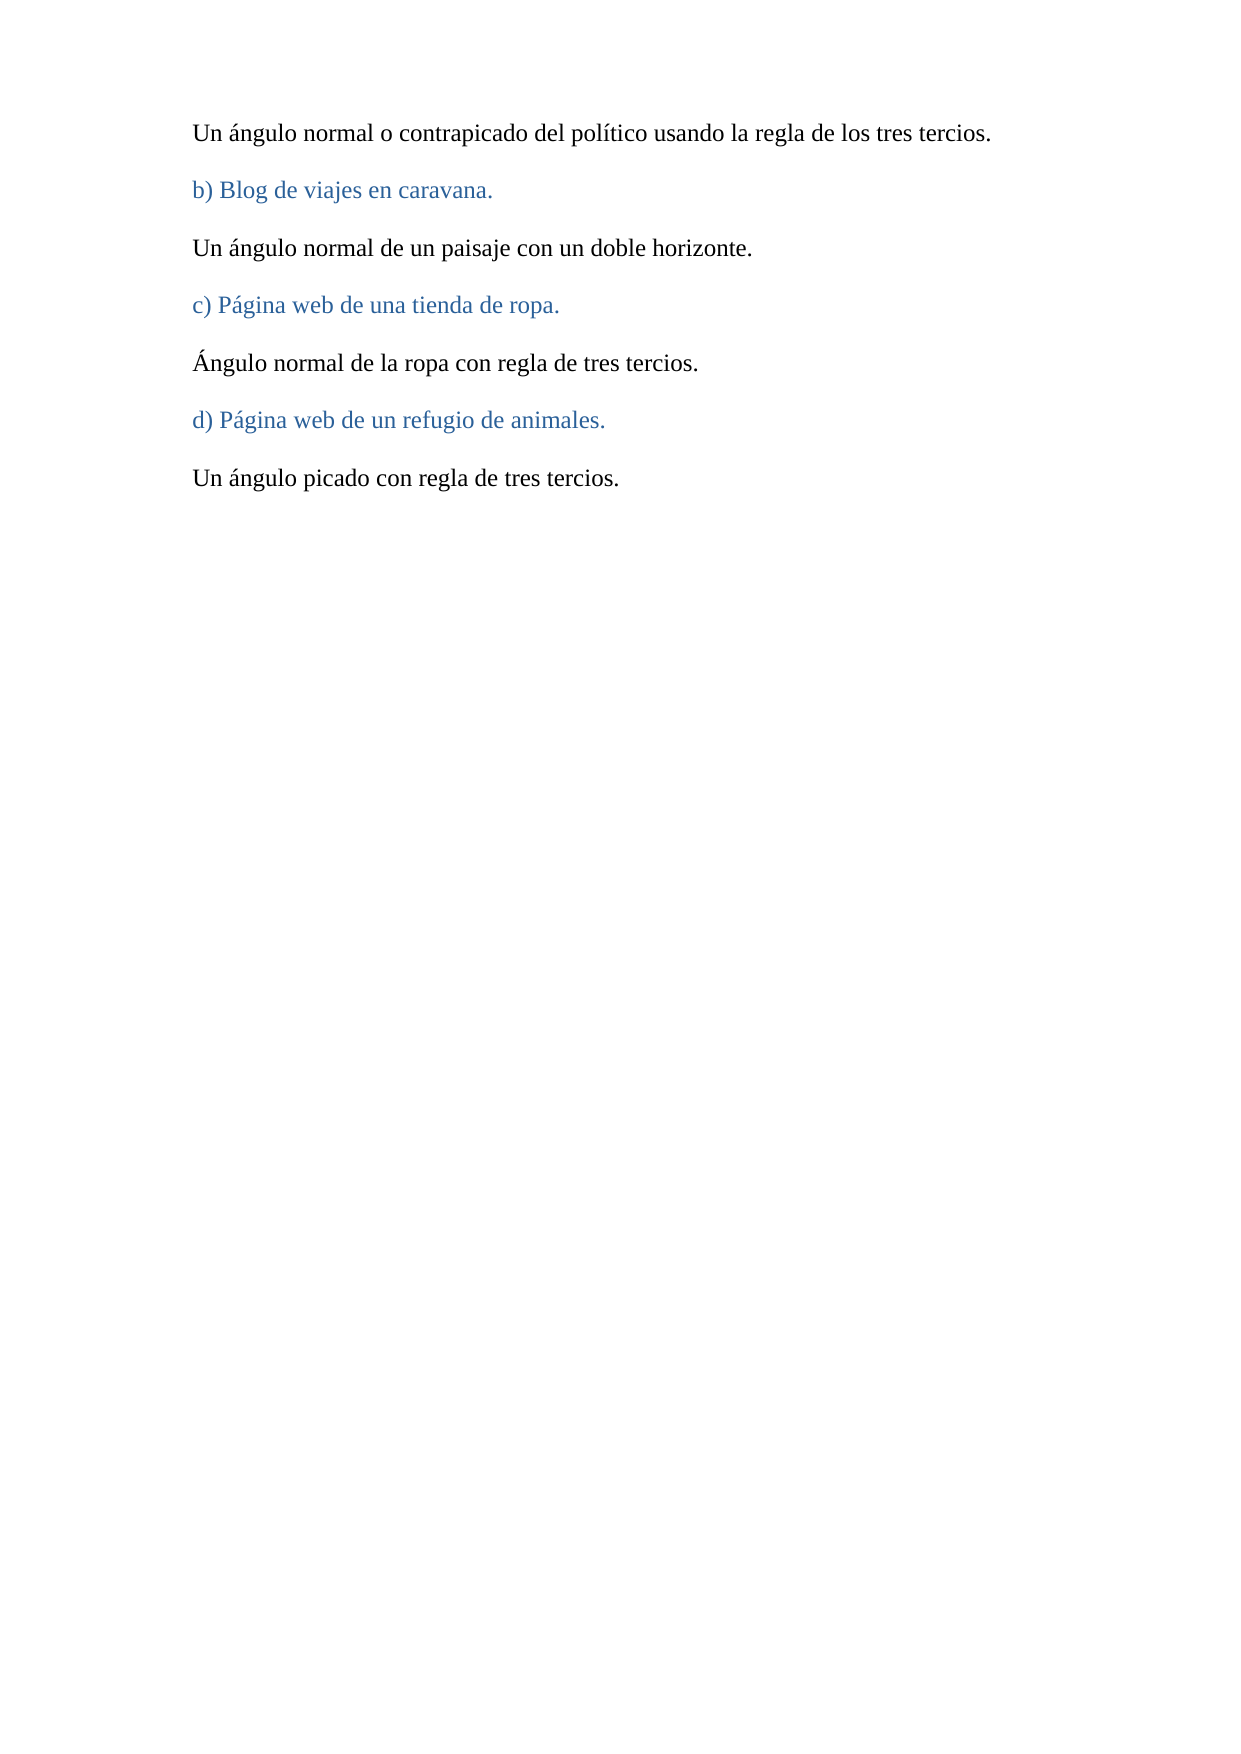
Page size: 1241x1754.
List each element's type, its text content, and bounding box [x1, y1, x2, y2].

text b) Blog de viajes en caravana. [192, 176, 1122, 204]
text Un ángulo normal de un paisaje con un doble horizonte. [192, 233, 1122, 262]
text Ángulo normal de la ropa con regla de tres tercios. [192, 348, 1122, 377]
text Un ángulo normal o contrapicado del político usando la regla de los tres tercios. [192, 118, 1122, 147]
text d) Página web de un refugio de animales. [192, 406, 1122, 434]
text c) Página web de una tienda de ropa. [192, 291, 1122, 319]
text Un ángulo picado con regla de tres tercios. [192, 463, 1122, 492]
